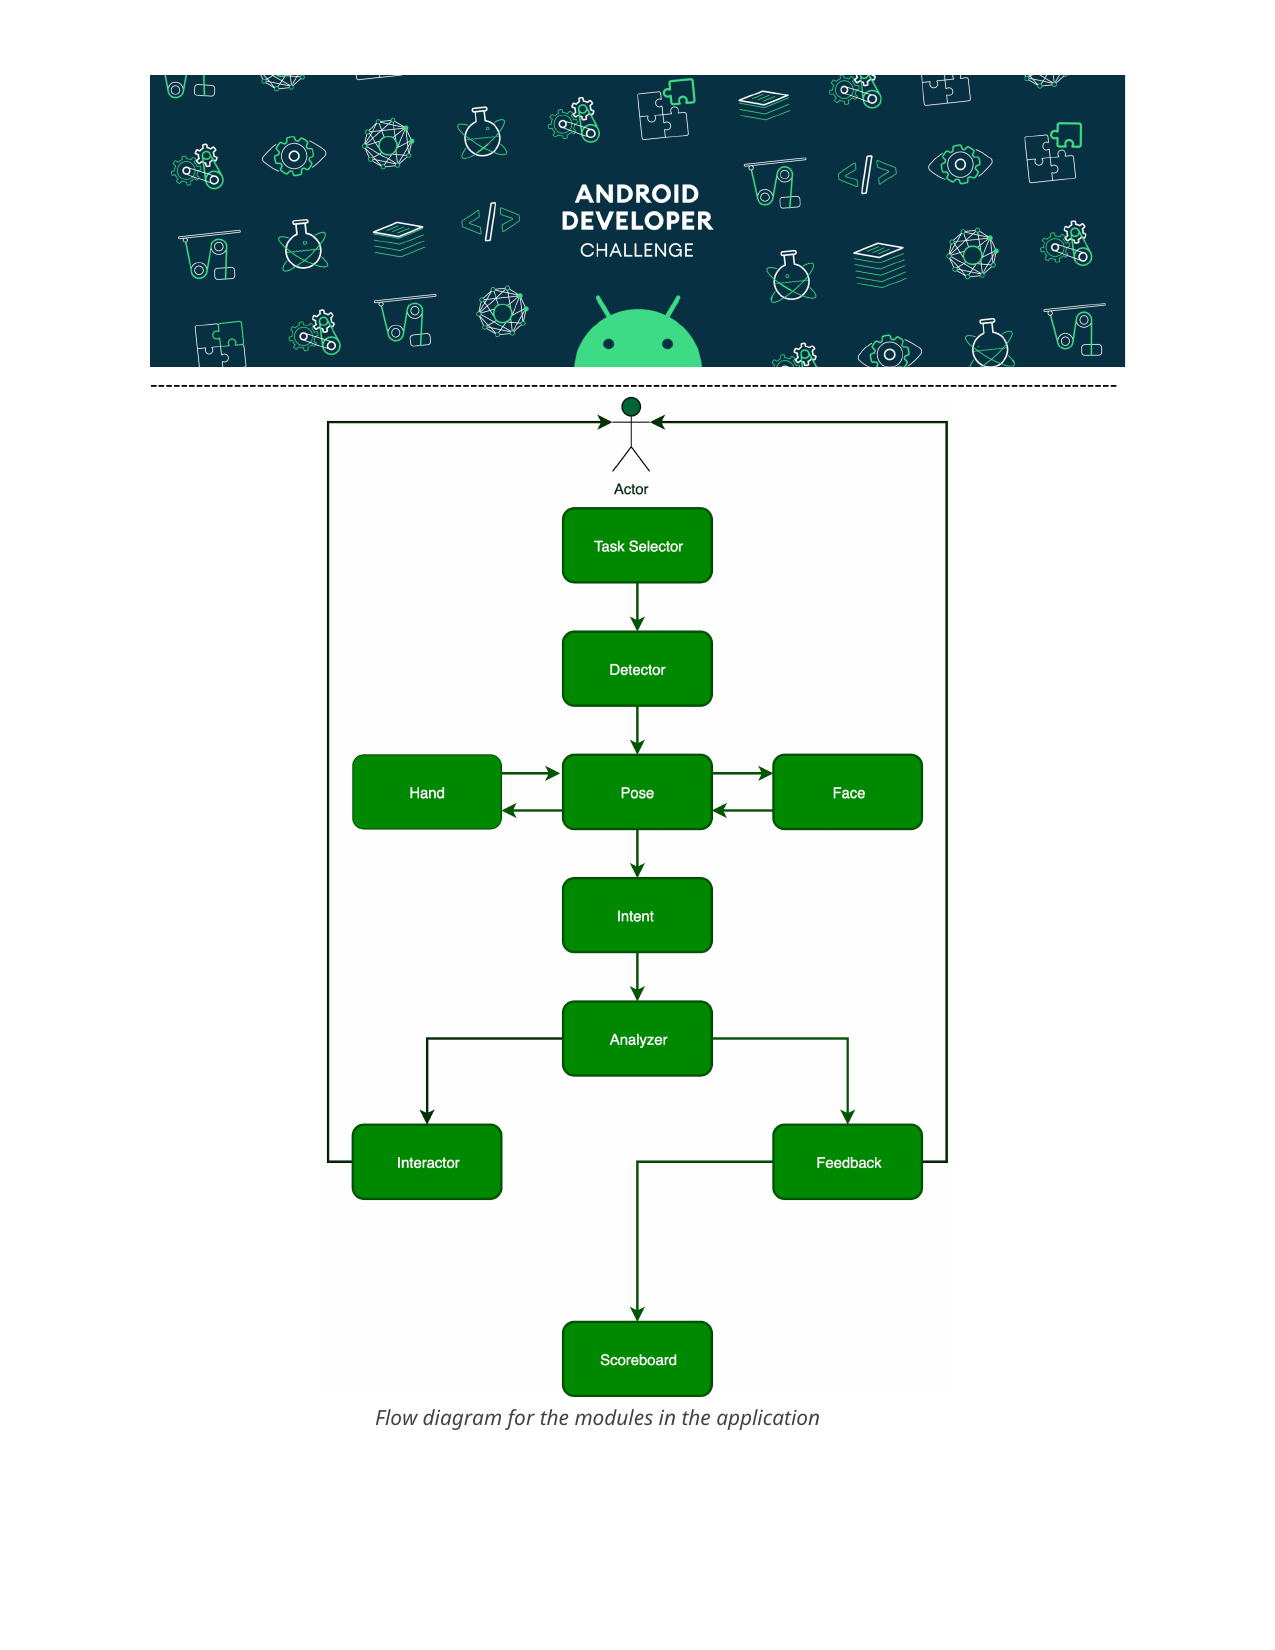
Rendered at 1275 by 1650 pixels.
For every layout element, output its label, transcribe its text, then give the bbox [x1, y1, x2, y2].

picture [318, 396, 957, 1397]
picture [150, 75, 1125, 367]
text Flow diagram for the modules in the application [375, 1403, 1125, 1432]
